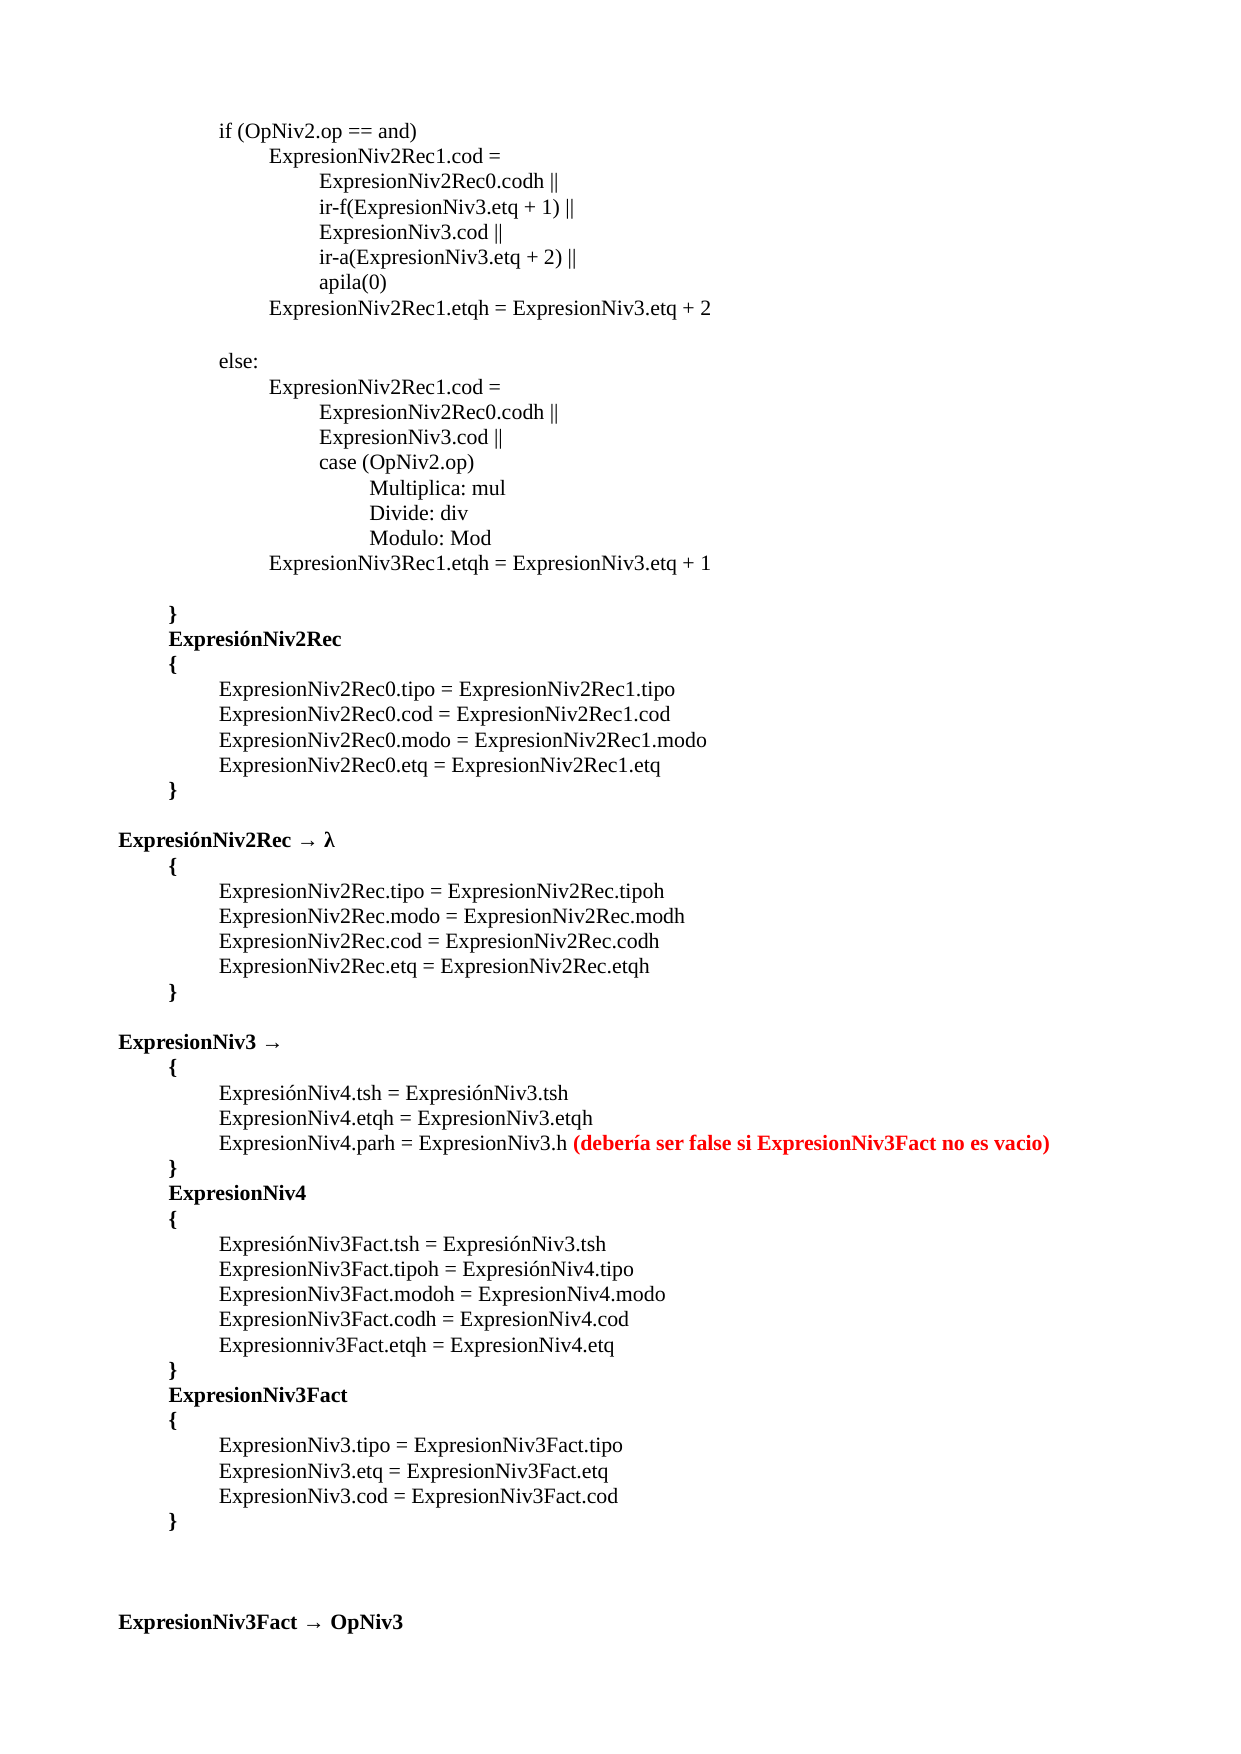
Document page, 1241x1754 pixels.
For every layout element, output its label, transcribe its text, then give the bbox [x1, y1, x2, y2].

text } [168, 777, 1122, 802]
text ExpresionNiv4.parh = ExpresionNiv3.h (debería ser false si ExpresionNiv3Fact no es vacio) [168, 1130, 1122, 1155]
text ExpresionNiv3.cod = ExpresionNiv3Fact.cod [168, 1483, 1122, 1508]
text { [168, 853, 1122, 878]
text ExpresionNiv2Rec0.codh || [168, 399, 1122, 424]
text ir-f(ExpresionNiv3.etq + 1) || [168, 194, 1122, 219]
text ExpresionNiv3.tipo = ExpresionNiv3Fact.tipo [168, 1432, 1122, 1458]
text ExpresionNiv4.etqh = ExpresionNiv3.etqh [168, 1105, 1122, 1130]
text ExpresionNiv2Rec0.etq = ExpresionNiv2Rec1.etq [168, 752, 1122, 777]
text ExpresionNiv3.cod || [168, 219, 1122, 244]
text ir-a(ExpresionNiv3.etq + 2) || [168, 244, 1122, 269]
text Divide: div [168, 500, 1122, 525]
text ExpresionNiv3Fact → OpNiv3 [118, 1609, 1122, 1634]
text ExpresionNiv2Rec.modo = ExpresionNiv2Rec.modh [168, 903, 1122, 928]
text ExpresionNiv2Rec1.cod = [168, 374, 1122, 399]
text } [168, 1508, 1122, 1533]
text ExpresionNiv4 [168, 1180, 1122, 1206]
text Multiplica: mul [168, 474, 1122, 500]
text ExpresionNiv2Rec0.codh || [168, 168, 1122, 194]
text ExpresionNiv2Rec0.modo = ExpresionNiv2Rec1.modo [168, 727, 1122, 752]
text if (OpNiv2.op == and) [168, 118, 1122, 143]
text ExpresionNiv2Rec1.cod = [168, 143, 1122, 168]
text ExpresionNiv3.etq = ExpresionNiv3Fact.etq [168, 1458, 1122, 1483]
text ExpresionNiv2Rec1.etqh = ExpresionNiv3.etq + 2 [168, 294, 1122, 320]
text else: [168, 348, 1122, 374]
text ExpresionNiv3Fact.codh = ExpresionNiv4.cod [168, 1306, 1122, 1332]
text ExpresionNiv3Fact.tipoh = ExpresiónNiv4.tipo [168, 1256, 1122, 1281]
text ExpresionNiv2Rec0.tipo = ExpresionNiv2Rec1.tipo [168, 676, 1122, 701]
text { [168, 651, 1122, 676]
text Expresionniv3Fact.etqh = ExpresionNiv4.etq [168, 1332, 1122, 1357]
text } [168, 601, 1122, 626]
text ExpresionNiv3.cod || [168, 424, 1122, 449]
text ExpresionNiv2Rec.cod = ExpresionNiv2Rec.codh [168, 928, 1122, 953]
text ExpresiónNiv3Fact.tsh = ExpresiónNiv3.tsh [168, 1231, 1122, 1256]
text ExpresionNiv3Rec1.etqh = ExpresionNiv3.etq + 1 [168, 550, 1122, 575]
text Modulo: Mod [168, 525, 1122, 550]
text ExpresionNiv2Rec.etq = ExpresionNiv2Rec.etqh [168, 953, 1122, 979]
text case (OpNiv2.op) [168, 449, 1122, 474]
text ExpresionNiv2Rec0.cod = ExpresionNiv2Rec1.cod [168, 701, 1122, 727]
text ExpresionNiv3Fact.modoh = ExpresionNiv4.modo [168, 1281, 1122, 1306]
text ExpresiónNiv2Rec [168, 626, 1122, 651]
text { [168, 1206, 1122, 1231]
text ExpresiónNiv4.tsh = ExpresiónNiv3.tsh [168, 1079, 1122, 1105]
text apila(0) [168, 269, 1122, 294]
text } [168, 979, 1122, 1004]
text { [168, 1407, 1122, 1432]
text } [168, 1155, 1122, 1180]
text ExpresionNiv3 → [118, 1029, 1122, 1054]
text ExpresionNiv3Fact [168, 1382, 1122, 1407]
text { [168, 1054, 1122, 1079]
text } [168, 1357, 1122, 1382]
text ExpresiónNiv2Rec → λ [118, 827, 1122, 853]
text ExpresionNiv2Rec.tipo = ExpresionNiv2Rec.tipoh [168, 878, 1122, 903]
